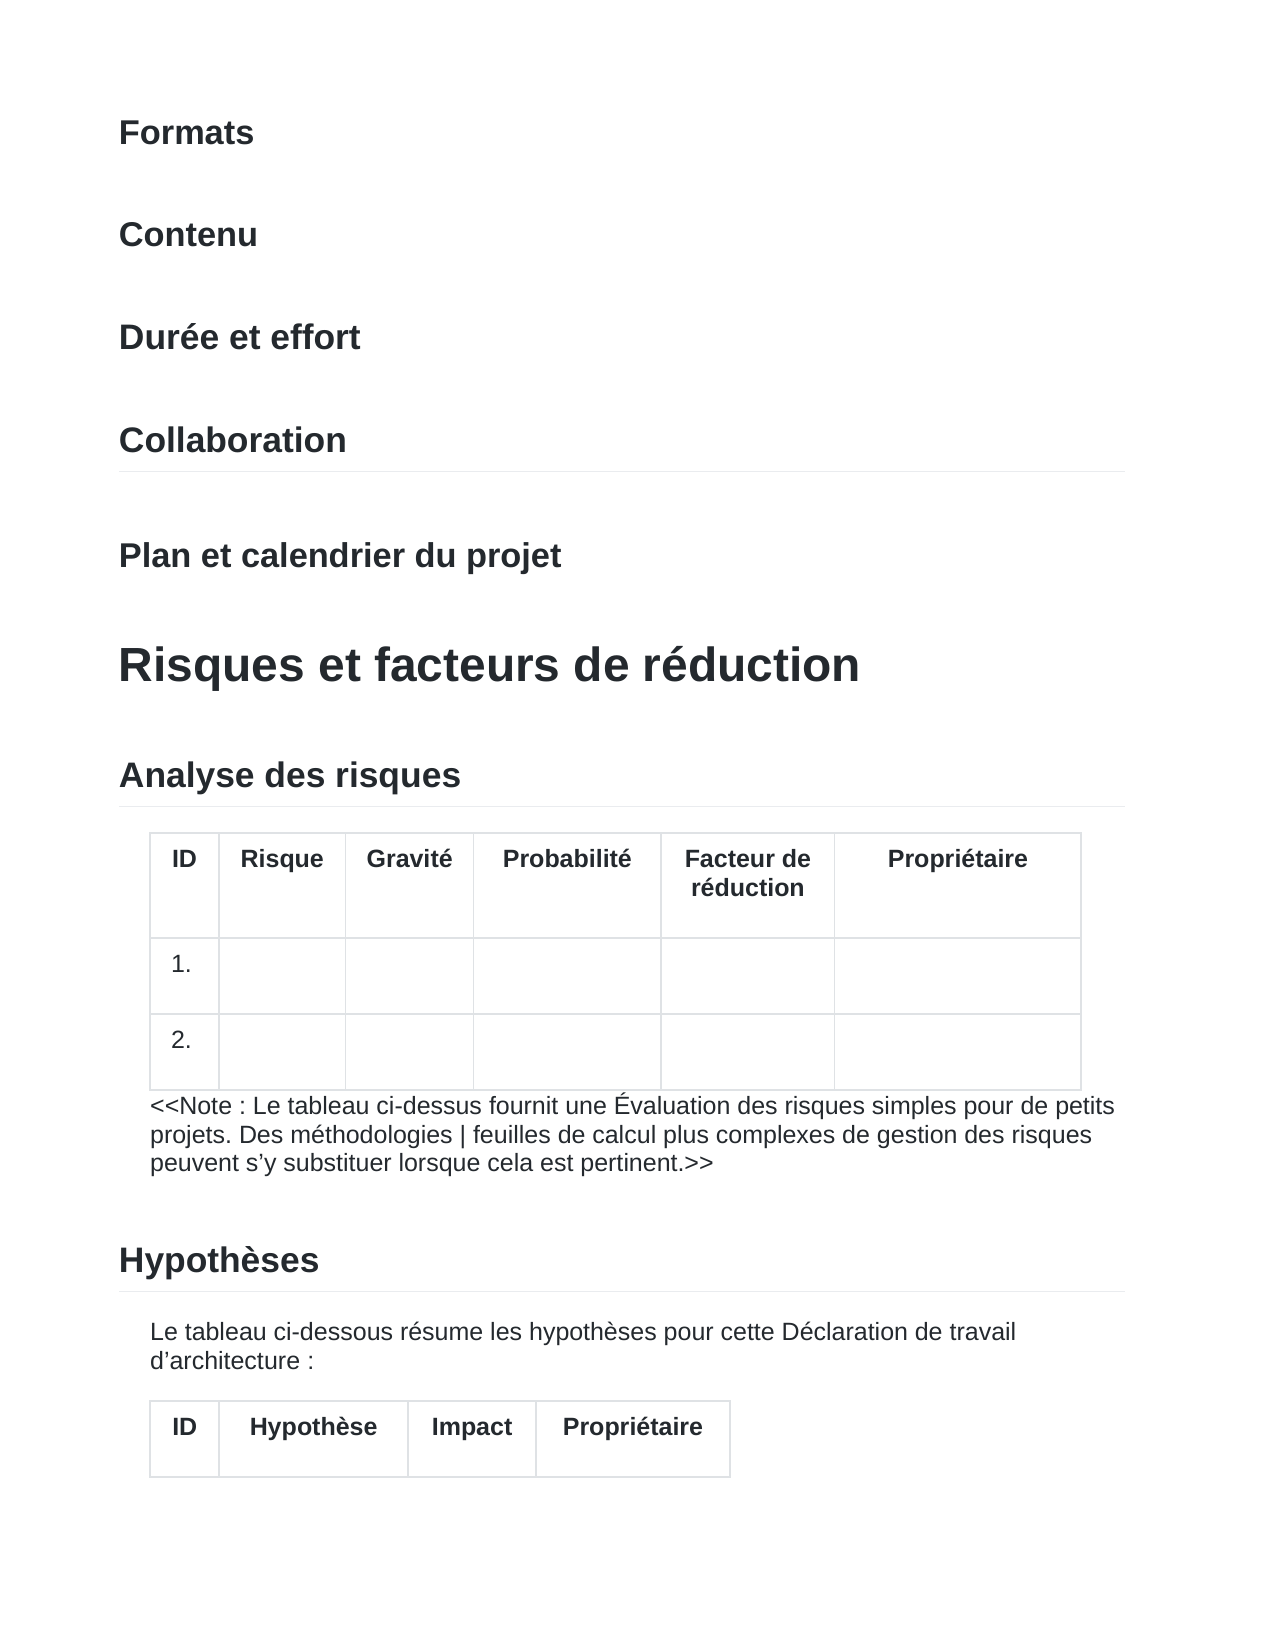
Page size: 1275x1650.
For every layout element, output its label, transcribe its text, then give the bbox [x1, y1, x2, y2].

text <<Note : Le tableau ci-dessus fournit une Évaluation des risques simples pour de petits projets. Des méthodologies | feuilles de calcul plus complexes de gestion des risques peuvent s’y substituer lorsque cela est pertinent.>> [150, 1091, 1125, 1177]
table_header Gravité [346, 834, 473, 937]
subtitle Durée et effort [119, 316, 1125, 357]
subtitle Collaboration [119, 419, 1125, 471]
table_header Propriétaire [835, 834, 1080, 937]
subtitle Formats [119, 112, 1125, 152]
text Le tableau ci-dessous résume les hypothèses pour cette Déclaration de travail d’architecture : [150, 1317, 1125, 1375]
subtitle Analyse des risques [119, 754, 1125, 806]
table_header Facteur de réduction [662, 834, 834, 937]
table_header Impact [409, 1402, 535, 1476]
table_cell [835, 939, 1080, 1013]
table_cell 2. [151, 1015, 218, 1089]
subtitle Risques et facteurs de réduction [119, 637, 1125, 692]
table_header Risque [220, 834, 345, 937]
subtitle Plan et calendrier du projet [119, 535, 1125, 574]
table_cell [662, 939, 834, 1013]
table_header Propriétaire [537, 1402, 729, 1476]
table_cell [474, 1015, 660, 1089]
table_cell [346, 1015, 473, 1089]
subtitle Hypothèses [119, 1240, 1125, 1291]
table_cell [220, 1015, 345, 1089]
table_cell [346, 939, 473, 1013]
subtitle Contenu [119, 214, 1125, 254]
table_header Probabilité [474, 834, 660, 937]
table_header Hypothèse [220, 1402, 407, 1476]
table_header ID [151, 1402, 218, 1476]
table_header ID [151, 834, 218, 937]
table_cell 1. [151, 939, 218, 1013]
table_cell [220, 939, 345, 1013]
table_cell [474, 939, 660, 1013]
table_cell [662, 1015, 834, 1089]
table_cell [835, 1015, 1080, 1089]
